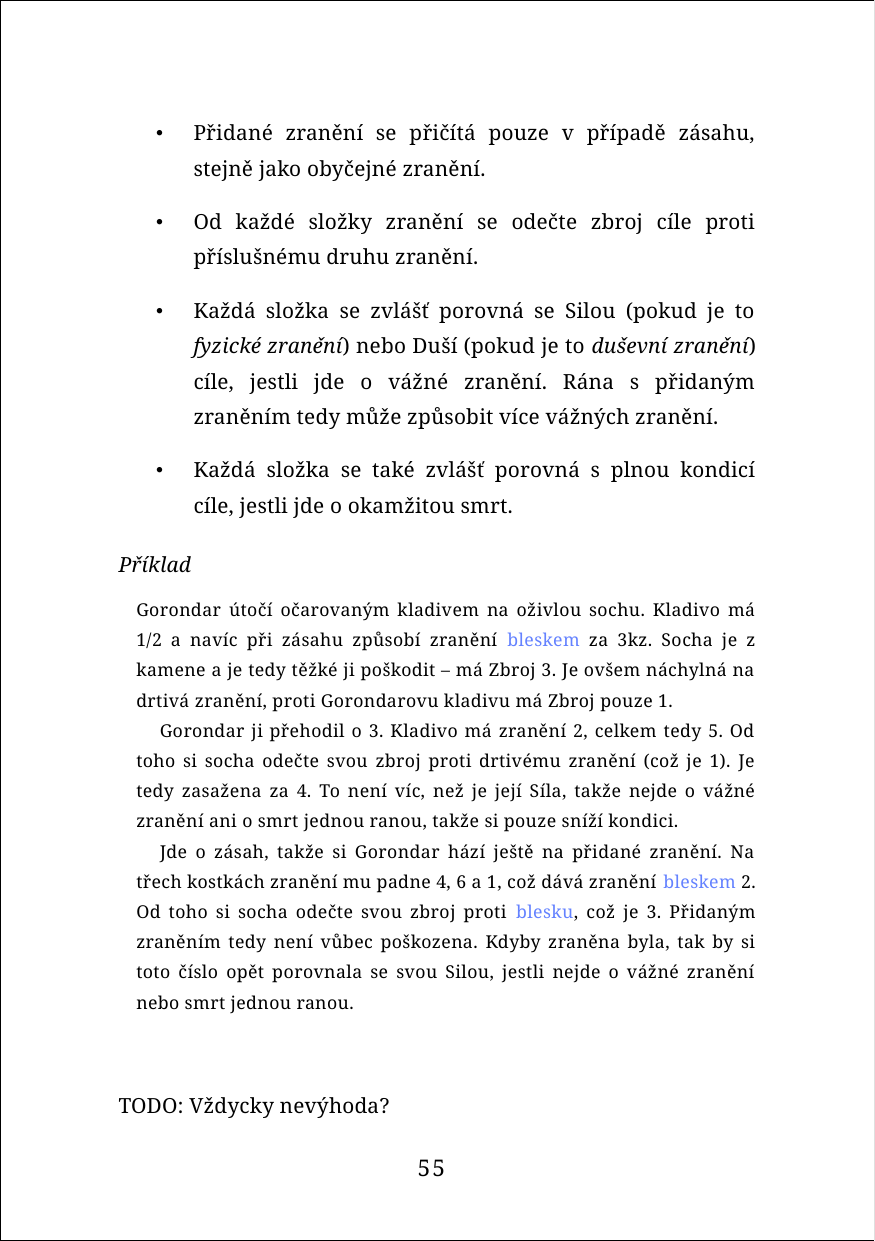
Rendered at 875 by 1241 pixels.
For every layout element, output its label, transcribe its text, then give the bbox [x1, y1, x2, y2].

list Od každé složky zranění se odečte zbroj cíle proti příslušnému druhu zranění. [156, 207, 756, 271]
list Každá složka se také zvlášť porovná s plnou kondicí cíle, jestli jde o okamžitou smrt. [156, 456, 756, 519]
list Přidané zranění se přičítá pouze v případě zásahu, stejně jako obyčejné zranění. [156, 118, 756, 182]
text Gorondar útočí očarovaným kladivem na oživlou sochu. Kladivo má 1/2 a navíc při zásahu způsobí zranění bleskem za 3kz. Socha je z kamene a je tedy těžké ji poškodit – má Zbroj 3. Je ovšem náchylná na drtivá zranění, proti Gorondarovu kladivu má Zbroj pouze 1. Gorondar ji přehodil o 3. Kladivo má zranění 2, celkem tedy 5. Od toho si socha odečte svou zbroj proti drtivému zranění (což je 1). Je tedy zasažena za 4. To není víc, než je její Síla, takže nejde o vážné zranění ani o smrt jednou ranou, takže si pouze sníží kondici. Jde o zásah, takže si Gorondar hází ještě na přidané zranění. Na třech kostkách zranění mu padne 4, 6 a 1, což dává zranění bleskem 2. Od toho si socha odečte svou zbroj proti blesku, což je 3. Přidaným zraněním tedy není vůbec poškozena. Kdyby zraněna byla, tak by si toto číslo opět porovnala se svou Silou, jestli nejde o vážné zranění nebo smrt jednou ranou. [136, 597, 756, 1014]
text TODO: Vždycky nevýhoda? [118, 1091, 756, 1120]
list Každá složka se zvlášť porovná se Silou (pokud je to fyzické zranění) nebo Duší (pokud je to duševní zranění) cíle, jestli jde o vážné zranění. Rána s přidaným zraněním tedy může způsobit více vážných zranění. [156, 296, 756, 431]
text Příklad [118, 550, 756, 579]
